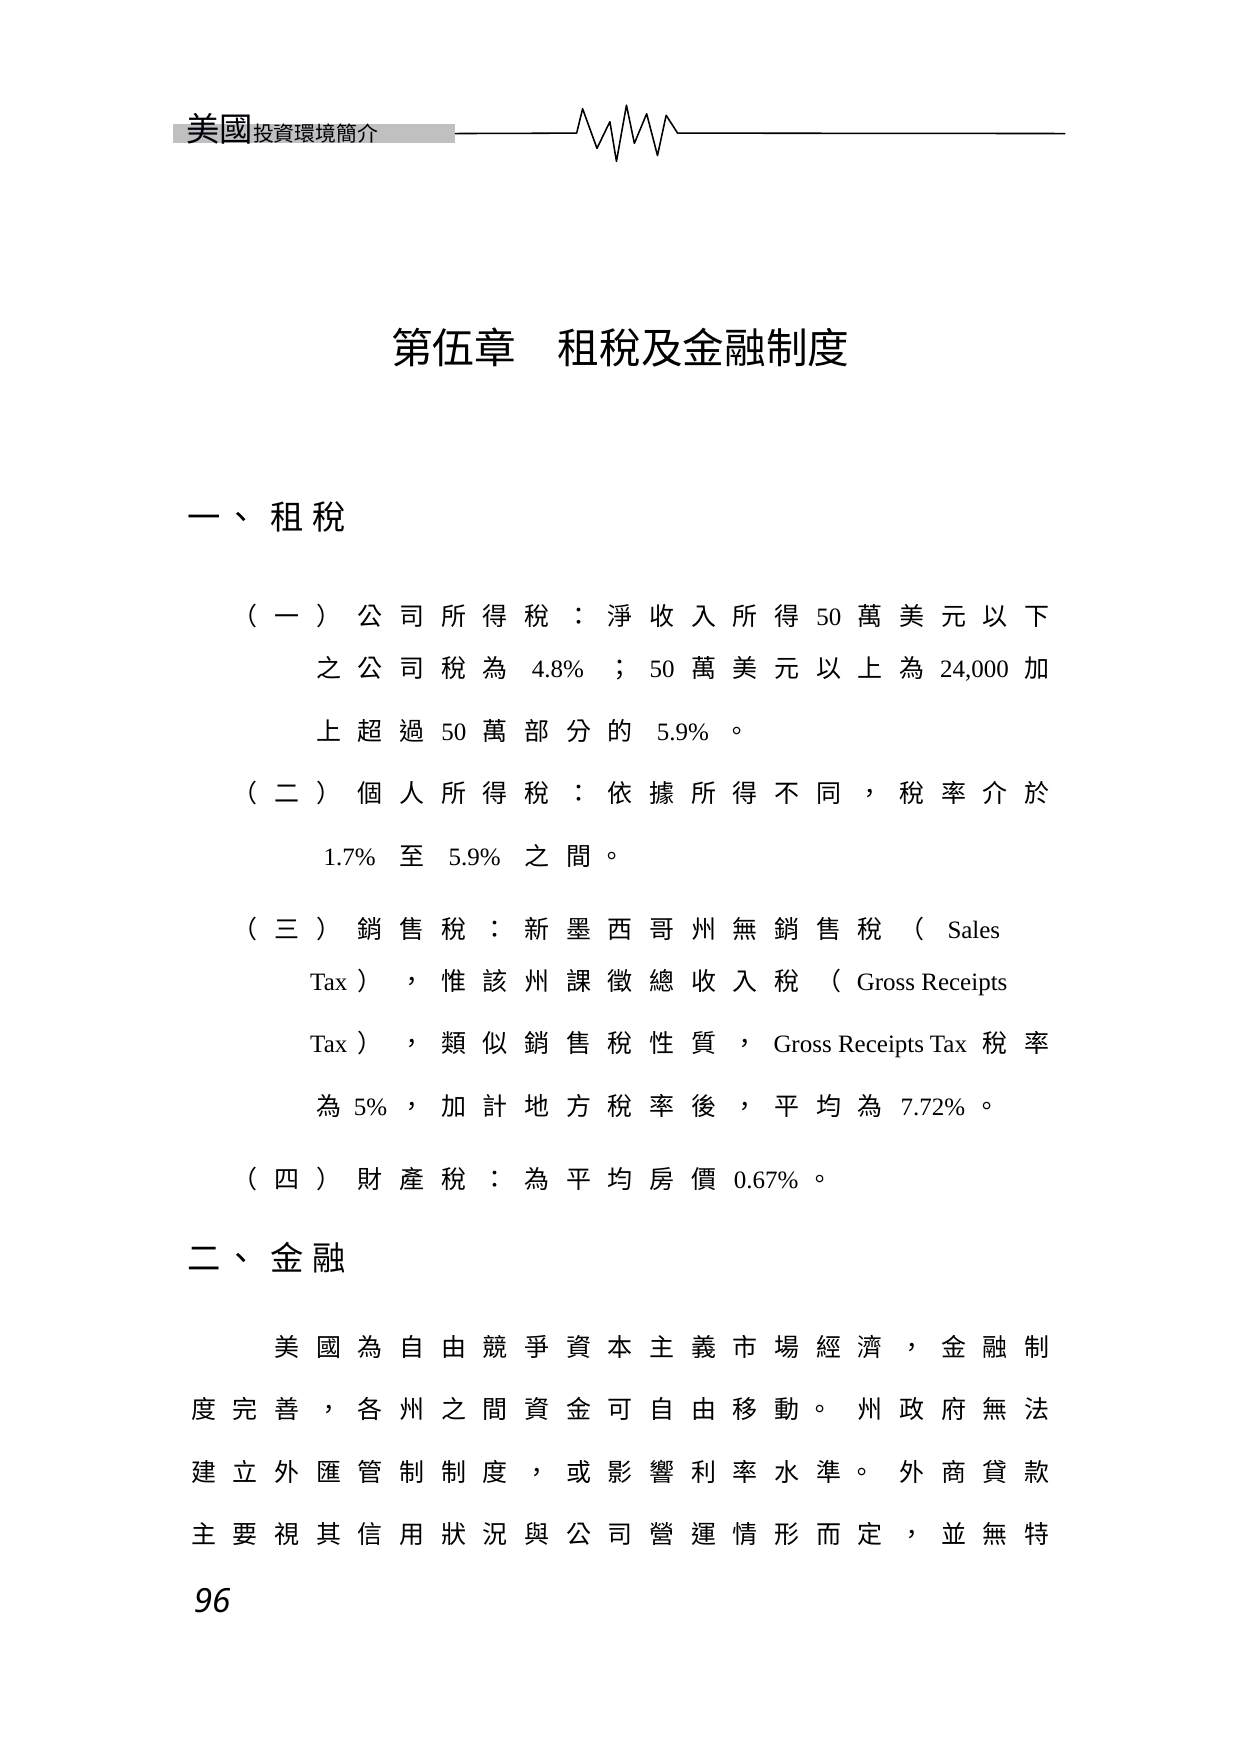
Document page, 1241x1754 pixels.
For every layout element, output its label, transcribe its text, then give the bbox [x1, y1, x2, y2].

text （四）財產稅：為平均房價0.67%。 [207, 1125, 1058, 1188]
text （一）公司所得稅：淨收入所得50萬美元以下之公司稅為4.8%；50萬美元以上為24,000加上超過50萬部分的5.9%。 [207, 563, 1058, 750]
text （二）個人所得稅：依據所得不同，稅率介於1.7%至5.9%之間。 [207, 750, 1058, 875]
text 二、金融 [183, 1214, 1058, 1277]
text 一、租稅 [183, 473, 1058, 536]
text 第伍章 租稅及金融制度 [183, 304, 1058, 366]
text （三）銷售稅：新墨西哥州無銷售稅（Sales Tax），惟該州課徵總收入稅（Gross Receipts Tax），類似銷售稅性質，Gross Receipts Tax稅率為5%，加計地方稅率後，平均為7.72%。 [207, 875, 1058, 1125]
text 美國為自由競爭資本主義市場經濟，金融制度完善，各州之間資金可自由移動。州政府無法建立外匯管制制度，或影響利率水準。外商貸款主要視其信用狀況與公司營運情形而定，並無特 [183, 1304, 1058, 1554]
